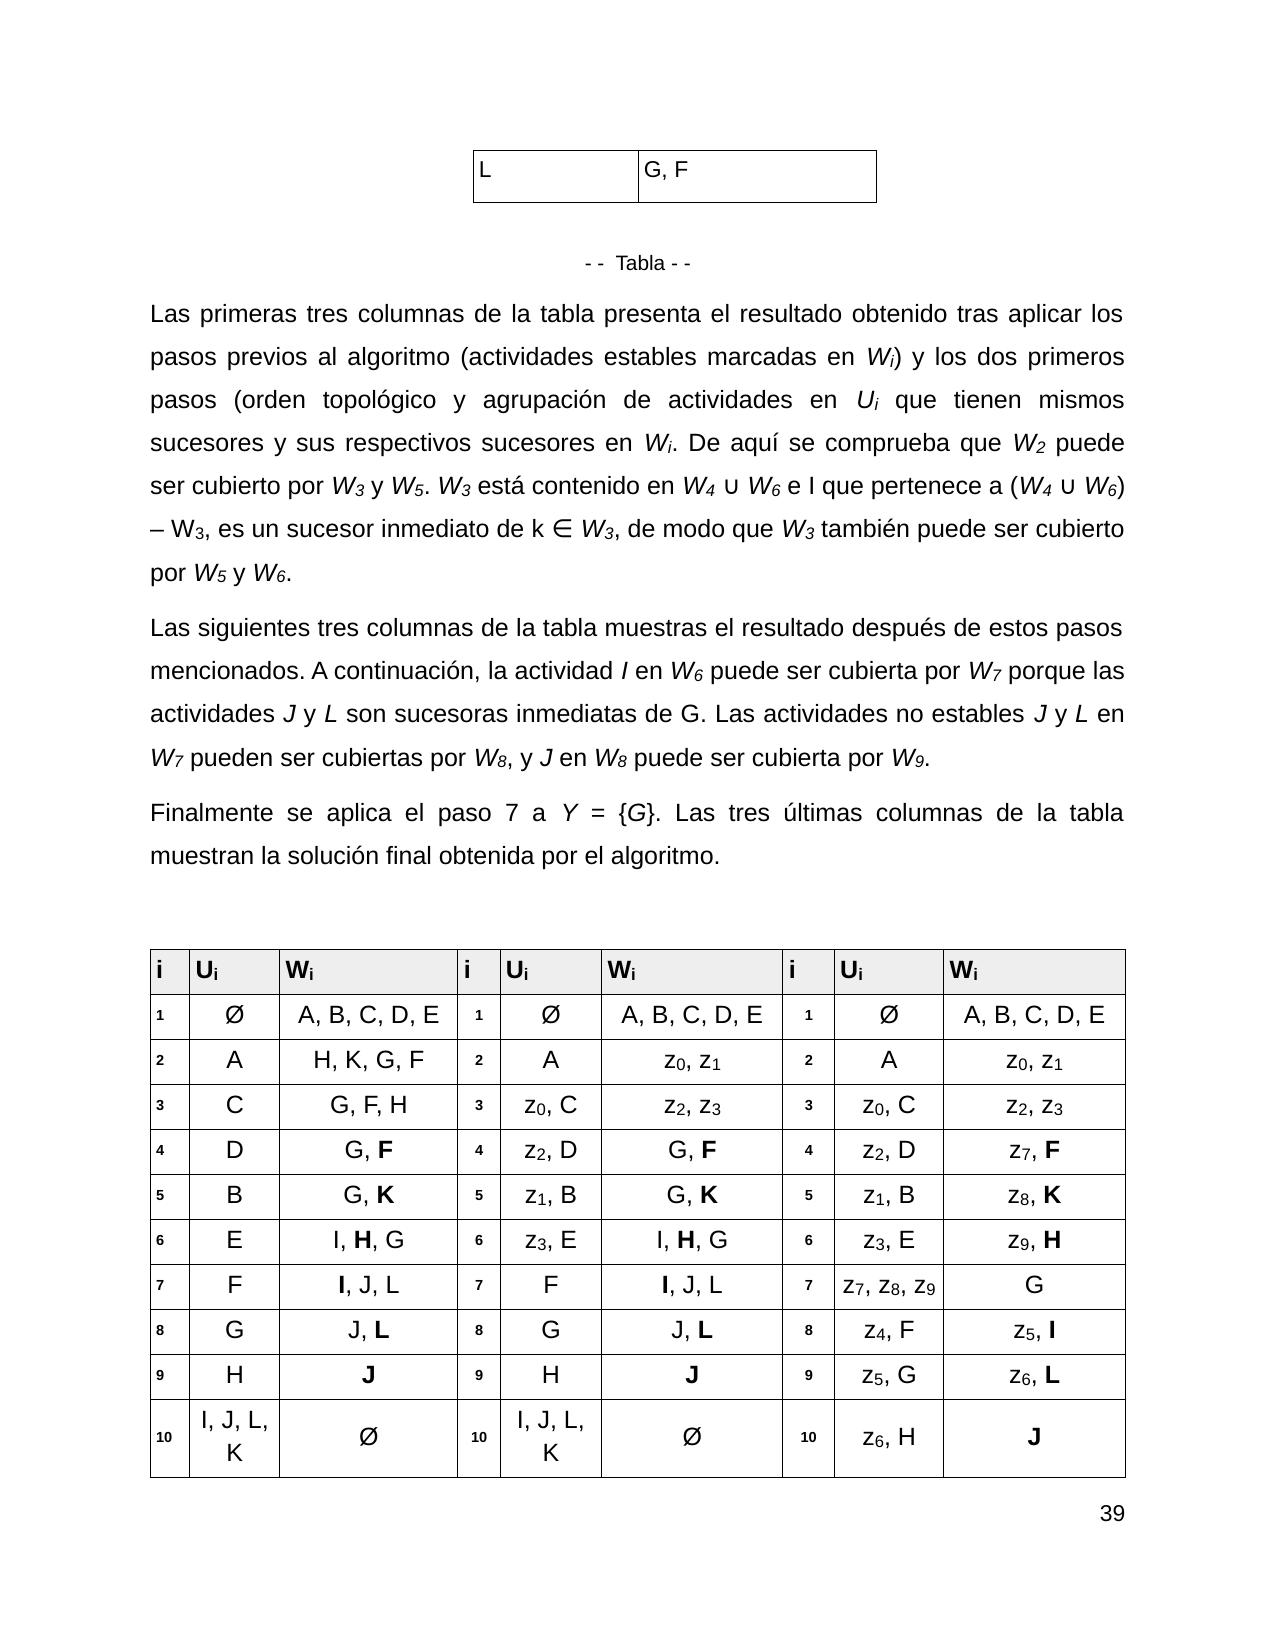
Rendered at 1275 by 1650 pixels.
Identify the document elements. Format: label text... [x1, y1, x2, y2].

table_cell z6, L [944, 1355, 1125, 1399]
table_cell I, H, G [602, 1220, 782, 1264]
table_header i [783, 950, 834, 994]
table_cell 9 [151, 1355, 189, 1399]
table_cell 5 [458, 1175, 500, 1219]
table_cell D [190, 1130, 279, 1174]
table_cell 7 [458, 1265, 500, 1309]
table_cell H [501, 1355, 601, 1399]
table_cell z8, K [944, 1175, 1125, 1219]
table_cell J [944, 1400, 1125, 1477]
table_cell 1 [151, 995, 189, 1039]
table_cell z5, G [835, 1355, 943, 1399]
table_cell 9 [783, 1355, 834, 1399]
table_cell Ø [501, 995, 601, 1039]
table_header Wi [602, 950, 782, 994]
table_cell A, B, C, D, E [944, 995, 1125, 1039]
table_cell z1, B [501, 1175, 601, 1219]
table_header Wi [280, 950, 457, 994]
table_cell z0, C [835, 1085, 943, 1129]
table_cell J, L [602, 1310, 782, 1354]
table_cell G, F [280, 1130, 457, 1174]
table_cell 10 [783, 1400, 834, 1477]
table_cell Ø [190, 995, 279, 1039]
table_cell 5 [151, 1175, 189, 1219]
table_cell z6, H [835, 1400, 943, 1477]
table_cell C [190, 1085, 279, 1129]
table_cell Ø [280, 1400, 457, 1477]
table_cell z9, H [944, 1220, 1125, 1264]
table_cell G, K [602, 1175, 782, 1219]
table_header i [151, 950, 189, 994]
table_header Ui [501, 950, 601, 994]
table_cell z2, D [835, 1130, 943, 1174]
table_cell 4 [151, 1130, 189, 1174]
table_cell 4 [458, 1130, 500, 1174]
table_cell G [944, 1265, 1125, 1309]
table_cell G, F, H [280, 1085, 457, 1129]
table_cell 10 [458, 1400, 500, 1477]
table_cell A, B, C, D, E [280, 995, 457, 1039]
table_cell z3, E [501, 1220, 601, 1264]
table_cell z3, E [835, 1220, 943, 1264]
text Finalmente se aplica el paso 7 a Y = {G}. Las tres últimas columnas de la tabla muestran la solución final obtenida por el algoritmo. [150, 798, 1125, 870]
table_cell 8 [783, 1310, 834, 1354]
table_cell J [280, 1355, 457, 1399]
table_cell 3 [151, 1085, 189, 1129]
table_header Ui [835, 950, 943, 994]
table_cell 4 [783, 1130, 834, 1174]
table_cell 3 [783, 1085, 834, 1129]
table_cell 6 [151, 1220, 189, 1264]
table_cell 8 [151, 1310, 189, 1354]
table_cell 10 [151, 1400, 189, 1477]
table_cell I, J, L, K [501, 1400, 601, 1477]
table_cell Ø [835, 995, 943, 1039]
table_cell B [190, 1175, 279, 1219]
table_cell z2, z3 [602, 1085, 782, 1129]
table_cell G, K [280, 1175, 457, 1219]
table_cell F [190, 1265, 279, 1309]
table_cell 6 [783, 1220, 834, 1264]
table_cell G [501, 1310, 601, 1354]
table_cell G, F [639, 151, 876, 201]
table_cell 2 [151, 1040, 189, 1084]
text - - Tabla - - [150, 250, 1125, 274]
table_cell G [190, 1310, 279, 1354]
table_cell 3 [458, 1085, 500, 1129]
table_cell J, L [280, 1310, 457, 1354]
table_cell z2, z3 [944, 1085, 1125, 1129]
table_cell 5 [783, 1175, 834, 1219]
table_cell 6 [458, 1220, 500, 1264]
table_cell F [501, 1265, 601, 1309]
table_cell I, H, G [280, 1220, 457, 1264]
table_cell z7, z8, z9 [835, 1265, 943, 1309]
table_cell z7, F [944, 1130, 1125, 1174]
table_cell J [602, 1355, 782, 1399]
table_cell H, K, G, F [280, 1040, 457, 1084]
table_cell 9 [458, 1355, 500, 1399]
table_cell z0, C [501, 1085, 601, 1129]
table_cell G, F [602, 1130, 782, 1174]
table_header Wi [944, 950, 1125, 994]
table_cell 8 [458, 1310, 500, 1354]
table_cell 2 [458, 1040, 500, 1084]
table_cell 7 [151, 1265, 189, 1309]
table_cell z0, z1 [602, 1040, 782, 1084]
table_cell A [501, 1040, 601, 1084]
table_cell E [190, 1220, 279, 1264]
table_header i [458, 950, 500, 994]
table_cell I, J, L [602, 1265, 782, 1309]
text Las primeras tres columnas de la tabla presenta el resultado obtenido tras aplicar los pasos previos al algoritmo (actividades estables marcadas en Wi) y los dos primeros pasos (orden topológico y agrupación de actividades en Ui que tienen mismos sucesores y sus respectivos sucesores en Wi. De aquí se comprueba que W2 puede ser cubierto por W3 y W5. W3 está contenido en W4 ∪ W6 e I que pertenece a (W4 ∪ W6) – W3, es un sucesor inmediato de k ∈ W3, de modo que W3 también puede ser cubierto por W5 y W6. [150, 299, 1125, 586]
text Las siguientes tres columnas de la tabla muestras el resultado después de estos pasos mencionados. A continuación, la actividad I en W6 puede ser cubierta por W7 porque las actividades J y L son sucesoras inmediatas de G. Las actividades no estables J y L en W7 pueden ser cubiertas por W8, y J en W8 puede ser cubierta por W9. [150, 613, 1125, 771]
table_cell Ø [602, 1400, 782, 1477]
table_cell 1 [783, 995, 834, 1039]
table_cell z2, D [501, 1130, 601, 1174]
table_cell I, J, L, K [190, 1400, 279, 1477]
table_cell z5, I [944, 1310, 1125, 1354]
table_cell H [190, 1355, 279, 1399]
table_cell A [835, 1040, 943, 1084]
table_cell z1, B [835, 1175, 943, 1219]
table_cell 2 [783, 1040, 834, 1084]
table_cell z0, z1 [944, 1040, 1125, 1084]
table_cell z4, F [835, 1310, 943, 1354]
table_cell L [474, 151, 638, 201]
table_header Ui [190, 950, 279, 994]
table_cell A, B, C, D, E [602, 995, 782, 1039]
table_cell I, J, L [280, 1265, 457, 1309]
table_cell 1 [458, 995, 500, 1039]
table_cell A [190, 1040, 279, 1084]
table_cell 7 [783, 1265, 834, 1309]
